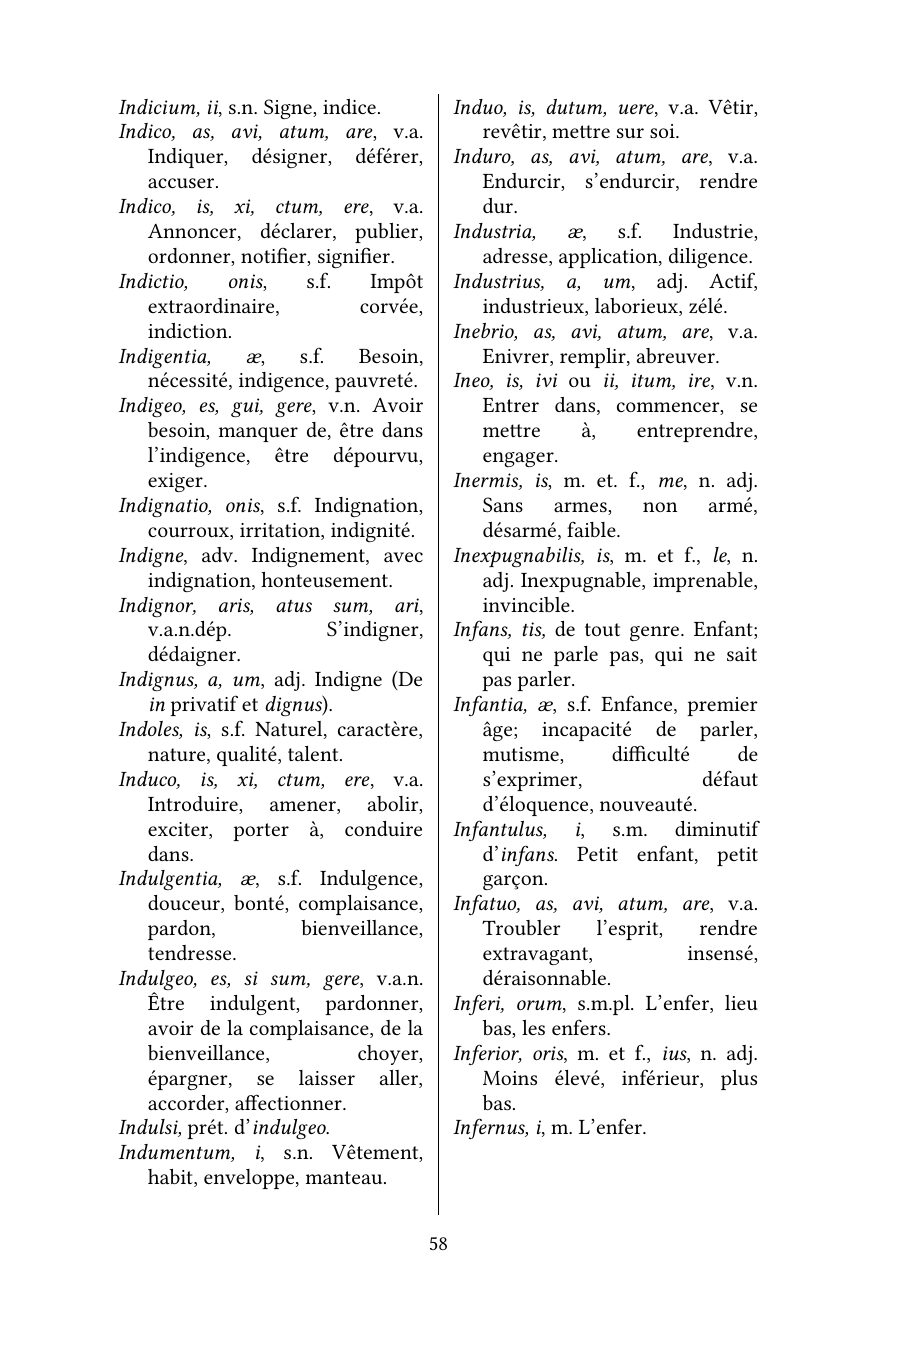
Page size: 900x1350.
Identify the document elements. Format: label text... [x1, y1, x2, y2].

text Induco, is, xi, ctum, ere, v.a. Introduire, amener, abolir, exciter, porter à, conduire dans. [118, 767, 423, 866]
text Indicium, ii, s.n. Signe, indice. [118, 94, 423, 119]
text Indulgeo, es, si sum, gere, v.a.n. Être indulgent, pardonner, avoir de la complaisance, de la bienveillance, choyer, épargner, se laisser aller, accorder, affectionner. [118, 966, 423, 1115]
text Induro, as, avi, atum, are, v.a. Endurcir, s’endurcir, rendre dur. [453, 144, 758, 219]
text Indictio, onis, s.f. Impôt extraordinaire, corvée, indiction. [118, 269, 423, 343]
text Indignor, aris, atus sum, ari, v.a.n.dép. S’indigner, dédaigner. [118, 592, 423, 667]
text Infatuo, as, avi, atum, are, v.a. Troubler l’esprit, rendre extravagant, insensé, déraisonnable. [453, 891, 758, 991]
text Indulsi, prét. d’indulgeo. [118, 1115, 423, 1140]
text Inebrio, as, avi, atum, are, v.a. Enivrer, remplir, abreuver. [453, 318, 758, 368]
text Indigeo, es, gui, gere, v.n. Avoir besoin, manquer de, être dans l’indigence, être dépourvu, exiger. [118, 393, 423, 493]
text Induo, is, dutum, uere, v.a. Vêtir, revêtir, mettre sur soi. [453, 94, 758, 144]
text Indoles, is, s.f. Naturel, caractère, nature, qualité, talent. [118, 717, 423, 767]
text Indignatio, onis, s.f. Indignation, courroux, irritation, indignité. [118, 493, 423, 543]
text Infans, tis, de tout genre. Enfant; qui ne parle pas, qui ne sait pas parler. [453, 617, 758, 692]
text Inermis, is, m. et. f., me, n. adj. Sans armes, non armé, désarmé, faible. [453, 468, 758, 543]
text Infantulus, i, s.m. diminutif d’infans. Petit enfant, petit garçon. [453, 816, 758, 891]
text Indico, as, avi, atum, are, v.a. Indiquer, désigner, déférer, accuser. [118, 119, 423, 194]
text Inferi, orum, s.m.pl. L’enfer, lieu bas, les enfers. [453, 991, 758, 1041]
text Indico, is, xi, ctum, ere, v.a. Annoncer, déclarer, publier, ordonner, notifier, signifier. [118, 194, 423, 269]
text Ineo, is, ivi ou ii, itum, ire, v.n. Entrer dans, commencer, se mettre à, entreprendre, engager. [453, 368, 758, 468]
text Industria, æ, s.f. Industrie, adresse, application, diligence. [453, 219, 758, 269]
text Indigne, adv. Indignement, avec indignation, honteusement. [118, 543, 423, 592]
text Inferior, oris, m. et f., ius, n. adj. Moins élevé, inférieur, plus bas. [453, 1041, 758, 1115]
text Indignus, a, um, adj. Indigne (De in privatif et dignus). [118, 667, 423, 717]
text Infernus, i, m. L’enfer. [453, 1115, 758, 1140]
text Indumentum, i, s.n. Vêtement, habit, enveloppe, manteau. [118, 1140, 423, 1190]
text Indulgentia, æ, s.f. Indulgence, douceur, bonté, complaisance, pardon, bienveillance, tendresse. [118, 866, 423, 966]
text Indigentia, æ, s.f. Besoin, nécessité, indigence, pauvreté. [118, 343, 423, 393]
text Inexpugnabilis, is, m. et f., le, n. adj. Inexpugnable, imprenable, invincible. [453, 543, 758, 617]
text Infantia, æ, s.f. Enfance, premier âge; incapacité de parler, mutisme, difficulté de s’exprimer, défaut d’éloquence, nouveauté. [453, 692, 758, 816]
text Industrius, a, um, adj. Actif, industrieux, laborieux, zélé. [453, 269, 758, 318]
